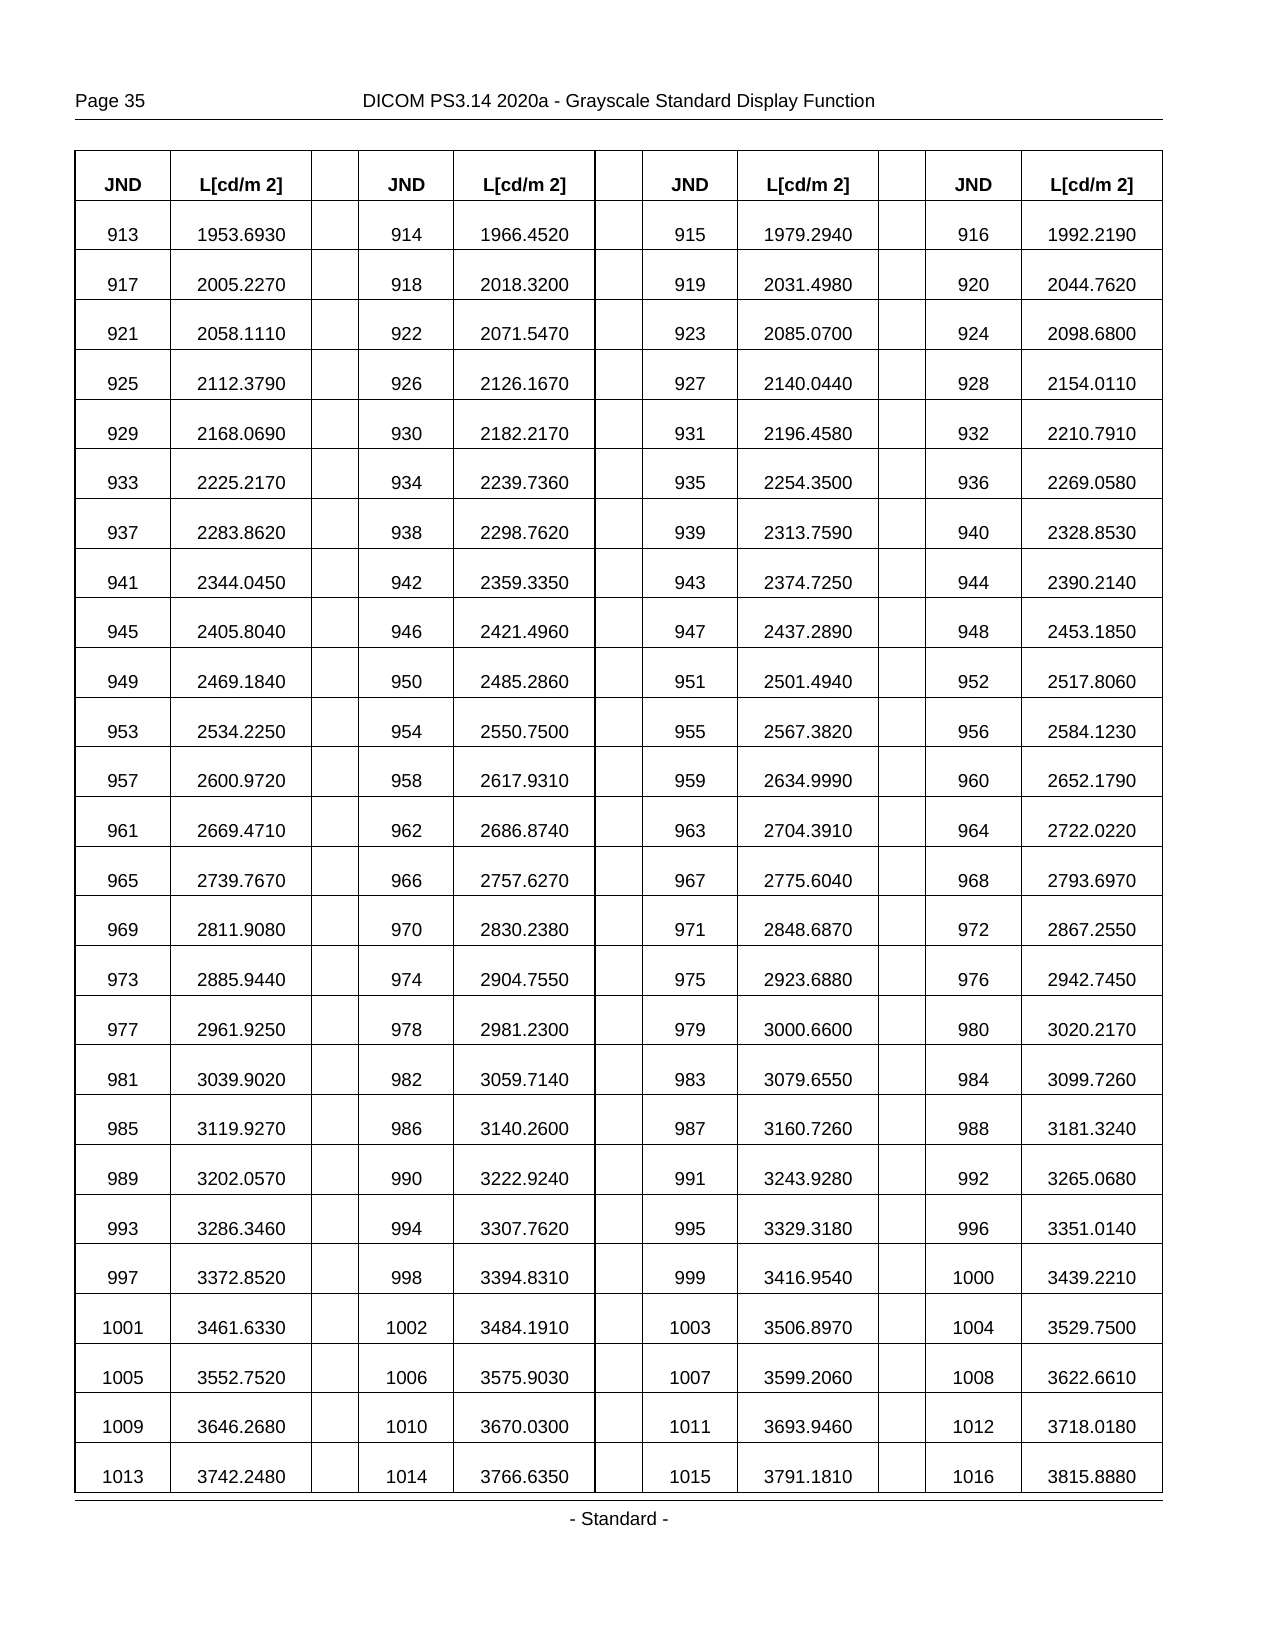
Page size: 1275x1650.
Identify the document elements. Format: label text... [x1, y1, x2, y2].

table_cell 2550.7500 [454, 698, 594, 746]
table_cell 2283.8620 [171, 499, 311, 547]
table_cell 2942.7450 [1022, 946, 1162, 995]
table_cell [879, 499, 925, 547]
table_header JND [926, 151, 1021, 200]
table_cell [879, 847, 925, 895]
table_cell 1013 [76, 1443, 170, 1492]
table_cell 966 [359, 847, 453, 895]
table_cell [879, 747, 925, 796]
table_cell 2634.9990 [738, 747, 878, 796]
table_cell 961 [76, 797, 170, 846]
table_cell 950 [359, 648, 453, 697]
table_cell 974 [359, 946, 453, 995]
table_cell 2390.2140 [1022, 549, 1162, 597]
table_cell [879, 350, 925, 398]
table_cell 3552.7520 [171, 1344, 311, 1392]
table_cell [312, 946, 358, 995]
table_cell [312, 698, 358, 746]
table_cell 965 [76, 847, 170, 895]
table_cell 3202.0570 [171, 1145, 311, 1193]
table_cell 2686.8740 [454, 797, 594, 846]
table_header JND [359, 151, 453, 200]
table_cell 2652.1790 [1022, 747, 1162, 796]
table_cell [879, 549, 925, 597]
table_cell 2182.2170 [454, 400, 594, 448]
table_cell [596, 1443, 642, 1492]
table_cell 958 [359, 747, 453, 796]
table_cell 1011 [643, 1393, 737, 1442]
table_cell 1016 [926, 1443, 1021, 1492]
table_cell 972 [926, 896, 1021, 945]
table_cell 967 [643, 847, 737, 895]
table_cell 992 [926, 1145, 1021, 1193]
table_cell 928 [926, 350, 1021, 398]
table_cell 991 [643, 1145, 737, 1193]
table_cell 936 [926, 449, 1021, 498]
table_cell 1953.6930 [171, 201, 311, 249]
table_cell 999 [643, 1244, 737, 1293]
table_cell [596, 1195, 642, 1243]
table_cell 943 [643, 549, 737, 597]
table_cell 990 [359, 1145, 453, 1193]
table_cell 3394.8310 [454, 1244, 594, 1293]
table_cell 2254.3500 [738, 449, 878, 498]
table_cell 982 [359, 1045, 453, 1094]
table_cell 970 [359, 896, 453, 945]
table_cell [879, 250, 925, 299]
table_cell 3416.9540 [738, 1244, 878, 1293]
table_cell 2210.7910 [1022, 400, 1162, 448]
table_cell [312, 1095, 358, 1144]
table_cell 3119.9270 [171, 1095, 311, 1144]
table_cell 3461.6330 [171, 1294, 311, 1342]
table_cell [312, 350, 358, 398]
table_cell 951 [643, 648, 737, 697]
table_cell [879, 698, 925, 746]
table_cell [879, 797, 925, 846]
table_cell 914 [359, 201, 453, 249]
table_cell 998 [359, 1244, 453, 1293]
table_cell 969 [76, 896, 170, 945]
table_cell 948 [926, 598, 1021, 647]
table_header [879, 151, 925, 200]
table_cell 3693.9460 [738, 1393, 878, 1442]
table_cell 947 [643, 598, 737, 647]
table_cell 954 [359, 698, 453, 746]
table_cell 2196.4580 [738, 400, 878, 448]
table_cell 1966.4520 [454, 201, 594, 249]
table_cell 1006 [359, 1344, 453, 1392]
table_cell 925 [76, 350, 170, 398]
table_cell [596, 1095, 642, 1144]
table_cell 993 [76, 1195, 170, 1243]
table_cell [596, 499, 642, 547]
table_cell 942 [359, 549, 453, 597]
table_cell 959 [643, 747, 737, 796]
table_cell 3265.0680 [1022, 1145, 1162, 1193]
table_cell [879, 1195, 925, 1243]
table_cell [312, 300, 358, 349]
table_cell 953 [76, 698, 170, 746]
table_cell 976 [926, 946, 1021, 995]
table_cell [312, 896, 358, 945]
table_cell [879, 598, 925, 647]
table_cell 2739.7670 [171, 847, 311, 895]
table_cell 1979.2940 [738, 201, 878, 249]
table_cell [596, 996, 642, 1044]
table_cell [879, 648, 925, 697]
table_cell 2018.3200 [454, 250, 594, 299]
table_cell 3506.8970 [738, 1294, 878, 1342]
table_header [596, 151, 642, 200]
table_cell 3307.7620 [454, 1195, 594, 1243]
table_cell 1014 [359, 1443, 453, 1492]
table_cell 3791.1810 [738, 1443, 878, 1492]
table_cell 2830.2380 [454, 896, 594, 945]
table_cell 2600.9720 [171, 747, 311, 796]
table_cell 3529.7500 [1022, 1294, 1162, 1342]
table_cell 3742.2480 [171, 1443, 311, 1492]
table_cell [596, 449, 642, 498]
table_cell [596, 1344, 642, 1392]
table_cell [879, 946, 925, 995]
table_cell 2501.4940 [738, 648, 878, 697]
table_cell 2704.3910 [738, 797, 878, 846]
table_header [312, 151, 358, 200]
table_cell [879, 1145, 925, 1193]
table_cell 1008 [926, 1344, 1021, 1392]
table_cell [312, 1344, 358, 1392]
table_cell 918 [359, 250, 453, 299]
table_cell 3670.0300 [454, 1393, 594, 1442]
table_cell 995 [643, 1195, 737, 1243]
table_cell 2154.0110 [1022, 350, 1162, 398]
table_cell [312, 549, 358, 597]
table_cell 2313.7590 [738, 499, 878, 547]
table_cell 945 [76, 598, 170, 647]
table_cell 2126.1670 [454, 350, 594, 398]
table_cell [596, 1393, 642, 1442]
table_cell 3646.2680 [171, 1393, 311, 1442]
table_cell 915 [643, 201, 737, 249]
table_cell 964 [926, 797, 1021, 846]
table_cell 2534.2250 [171, 698, 311, 746]
table_cell [879, 201, 925, 249]
table_cell [312, 499, 358, 547]
table_cell 2225.2170 [171, 449, 311, 498]
table_header L[cd/m 2] [171, 151, 311, 200]
table_cell 973 [76, 946, 170, 995]
table_cell [596, 598, 642, 647]
table_cell [596, 350, 642, 398]
table_cell 929 [76, 400, 170, 448]
table_cell 931 [643, 400, 737, 448]
table_cell 2757.6270 [454, 847, 594, 895]
table_cell 983 [643, 1045, 737, 1094]
table_cell 1003 [643, 1294, 737, 1342]
table_cell 2517.8060 [1022, 648, 1162, 697]
table_cell 3575.9030 [454, 1344, 594, 1392]
table_cell 2112.3790 [171, 350, 311, 398]
table_cell 3351.0140 [1022, 1195, 1162, 1243]
table_cell [312, 250, 358, 299]
table_cell 2098.6800 [1022, 300, 1162, 349]
table_cell [312, 1195, 358, 1243]
table_cell 3181.3240 [1022, 1095, 1162, 1144]
table_cell 913 [76, 201, 170, 249]
table_cell 935 [643, 449, 737, 498]
table_cell 924 [926, 300, 1021, 349]
table_cell 2904.7550 [454, 946, 594, 995]
table_cell 1001 [76, 1294, 170, 1342]
table_cell [312, 598, 358, 647]
table_cell [312, 648, 358, 697]
table_cell 977 [76, 996, 170, 1044]
table_cell [879, 896, 925, 945]
table_cell 2617.9310 [454, 747, 594, 796]
table_header JND [76, 151, 170, 200]
table_cell 2567.3820 [738, 698, 878, 746]
table_cell [596, 250, 642, 299]
table_cell 3222.9240 [454, 1145, 594, 1193]
table_cell 2961.9250 [171, 996, 311, 1044]
table_cell [312, 747, 358, 796]
table_cell 2239.7360 [454, 449, 594, 498]
table_cell [879, 1294, 925, 1342]
table_cell 3160.7260 [738, 1095, 878, 1144]
table_cell 979 [643, 996, 737, 1044]
table_cell 3766.6350 [454, 1443, 594, 1492]
table_cell 980 [926, 996, 1021, 1044]
table_cell 2031.4980 [738, 250, 878, 299]
table_header L[cd/m 2] [738, 151, 878, 200]
table_cell 2469.1840 [171, 648, 311, 697]
table_cell [879, 1095, 925, 1144]
table_cell 996 [926, 1195, 1021, 1243]
table_cell 1004 [926, 1294, 1021, 1342]
table_cell 946 [359, 598, 453, 647]
table_cell [596, 201, 642, 249]
table_cell [596, 1145, 642, 1193]
table_cell 984 [926, 1045, 1021, 1094]
table_cell [312, 996, 358, 1044]
table_cell 963 [643, 797, 737, 846]
table_cell [879, 300, 925, 349]
table_cell 960 [926, 747, 1021, 796]
table_cell 2168.0690 [171, 400, 311, 448]
table_cell 1992.2190 [1022, 201, 1162, 249]
table_cell 957 [76, 747, 170, 796]
table_cell [879, 1344, 925, 1392]
table_cell [596, 1294, 642, 1342]
table_cell 1015 [643, 1443, 737, 1492]
table_cell 916 [926, 201, 1021, 249]
table_cell 986 [359, 1095, 453, 1144]
table_cell 2811.9080 [171, 896, 311, 945]
table_cell [596, 698, 642, 746]
table_cell [312, 201, 358, 249]
table_cell 2085.0700 [738, 300, 878, 349]
table_cell 937 [76, 499, 170, 547]
table_cell 941 [76, 549, 170, 597]
table_cell [596, 1244, 642, 1293]
table_cell 3099.7260 [1022, 1045, 1162, 1094]
table_cell 3000.6600 [738, 996, 878, 1044]
table_cell 2298.7620 [454, 499, 594, 547]
table_cell 920 [926, 250, 1021, 299]
table_cell [312, 400, 358, 448]
table_cell 934 [359, 449, 453, 498]
table_cell 2071.5470 [454, 300, 594, 349]
table_cell [596, 896, 642, 945]
table_cell [312, 1244, 358, 1293]
table_cell 2140.0440 [738, 350, 878, 398]
table_cell 2669.4710 [171, 797, 311, 846]
table_cell 3286.3460 [171, 1195, 311, 1243]
table_cell [596, 797, 642, 846]
table_cell 2058.1110 [171, 300, 311, 349]
table_cell 968 [926, 847, 1021, 895]
table_cell 3372.8520 [171, 1244, 311, 1293]
table_cell 3020.2170 [1022, 996, 1162, 1044]
table_cell [312, 1294, 358, 1342]
table_cell 3439.2210 [1022, 1244, 1162, 1293]
table_cell 2374.7250 [738, 549, 878, 597]
table_cell 2269.0580 [1022, 449, 1162, 498]
table_cell 2793.6970 [1022, 847, 1162, 895]
table_cell [596, 1045, 642, 1094]
table_cell 2722.0220 [1022, 797, 1162, 846]
table_cell 962 [359, 797, 453, 846]
table_cell 940 [926, 499, 1021, 547]
table_cell 3329.3180 [738, 1195, 878, 1243]
table_cell 922 [359, 300, 453, 349]
table_cell [312, 797, 358, 846]
table_cell 923 [643, 300, 737, 349]
table_cell [879, 400, 925, 448]
table_cell [312, 1145, 358, 1193]
table_cell 2485.2860 [454, 648, 594, 697]
table_cell 2044.7620 [1022, 250, 1162, 299]
table_header L[cd/m 2] [454, 151, 594, 200]
table_cell [596, 400, 642, 448]
table_cell [596, 549, 642, 597]
table_cell 1010 [359, 1393, 453, 1442]
table_cell [312, 1443, 358, 1492]
table_cell 2359.3350 [454, 549, 594, 597]
table_cell 956 [926, 698, 1021, 746]
table_cell 930 [359, 400, 453, 448]
table_cell 1012 [926, 1393, 1021, 1442]
table_cell 2405.8040 [171, 598, 311, 647]
table_cell 985 [76, 1095, 170, 1144]
table_cell [312, 1045, 358, 1094]
table_cell 971 [643, 896, 737, 945]
table_cell 933 [76, 449, 170, 498]
table_cell 949 [76, 648, 170, 697]
table_cell 1002 [359, 1294, 453, 1342]
table_cell 3243.9280 [738, 1145, 878, 1193]
table_cell 997 [76, 1244, 170, 1293]
table_cell 3718.0180 [1022, 1393, 1162, 1442]
table_header JND [643, 151, 737, 200]
table_cell 2453.1850 [1022, 598, 1162, 647]
table_cell [879, 1443, 925, 1492]
table_cell 981 [76, 1045, 170, 1094]
table_cell 2981.2300 [454, 996, 594, 1044]
table_cell 944 [926, 549, 1021, 597]
table_cell 2867.2550 [1022, 896, 1162, 945]
table_cell 955 [643, 698, 737, 746]
table_cell [879, 1045, 925, 1094]
table_cell [879, 1393, 925, 1442]
table_cell 938 [359, 499, 453, 547]
table_cell 919 [643, 250, 737, 299]
table_cell [312, 847, 358, 895]
table_cell [879, 1244, 925, 1293]
table_cell 2584.1230 [1022, 698, 1162, 746]
table_cell 939 [643, 499, 737, 547]
table_cell 1007 [643, 1344, 737, 1392]
table_cell 3484.1910 [454, 1294, 594, 1342]
table_cell 2775.6040 [738, 847, 878, 895]
table_cell 2848.6870 [738, 896, 878, 945]
table_header L[cd/m 2] [1022, 151, 1162, 200]
table_cell [596, 648, 642, 697]
table_cell 952 [926, 648, 1021, 697]
table_cell 2437.2890 [738, 598, 878, 647]
table_cell 1009 [76, 1393, 170, 1442]
table_cell 3079.6550 [738, 1045, 878, 1094]
table_cell 927 [643, 350, 737, 398]
table_cell 987 [643, 1095, 737, 1144]
table_cell 3815.8880 [1022, 1443, 1162, 1492]
table_cell 2005.2270 [171, 250, 311, 299]
table_cell [596, 946, 642, 995]
table_cell 3039.9020 [171, 1045, 311, 1094]
table_cell 2885.9440 [171, 946, 311, 995]
table_cell 3059.7140 [454, 1045, 594, 1094]
table_cell 994 [359, 1195, 453, 1243]
table_cell [596, 747, 642, 796]
table_cell 932 [926, 400, 1021, 448]
table_cell 921 [76, 300, 170, 349]
table_cell 926 [359, 350, 453, 398]
table_cell 988 [926, 1095, 1021, 1144]
table_cell 2328.8530 [1022, 499, 1162, 547]
table_cell [596, 847, 642, 895]
table_cell 2421.4960 [454, 598, 594, 647]
table_cell [879, 449, 925, 498]
table_cell 917 [76, 250, 170, 299]
table_cell 3599.2060 [738, 1344, 878, 1392]
table_cell 3622.6610 [1022, 1344, 1162, 1392]
table_cell 978 [359, 996, 453, 1044]
table_cell [596, 300, 642, 349]
table_cell [312, 449, 358, 498]
table_cell 2344.0450 [171, 549, 311, 597]
table_cell [879, 996, 925, 1044]
table_cell 2923.6880 [738, 946, 878, 995]
table_cell 1000 [926, 1244, 1021, 1293]
table_cell 3140.2600 [454, 1095, 594, 1144]
table_cell 975 [643, 946, 737, 995]
table_cell 1005 [76, 1344, 170, 1392]
table_cell [312, 1393, 358, 1442]
table_cell 989 [76, 1145, 170, 1193]
